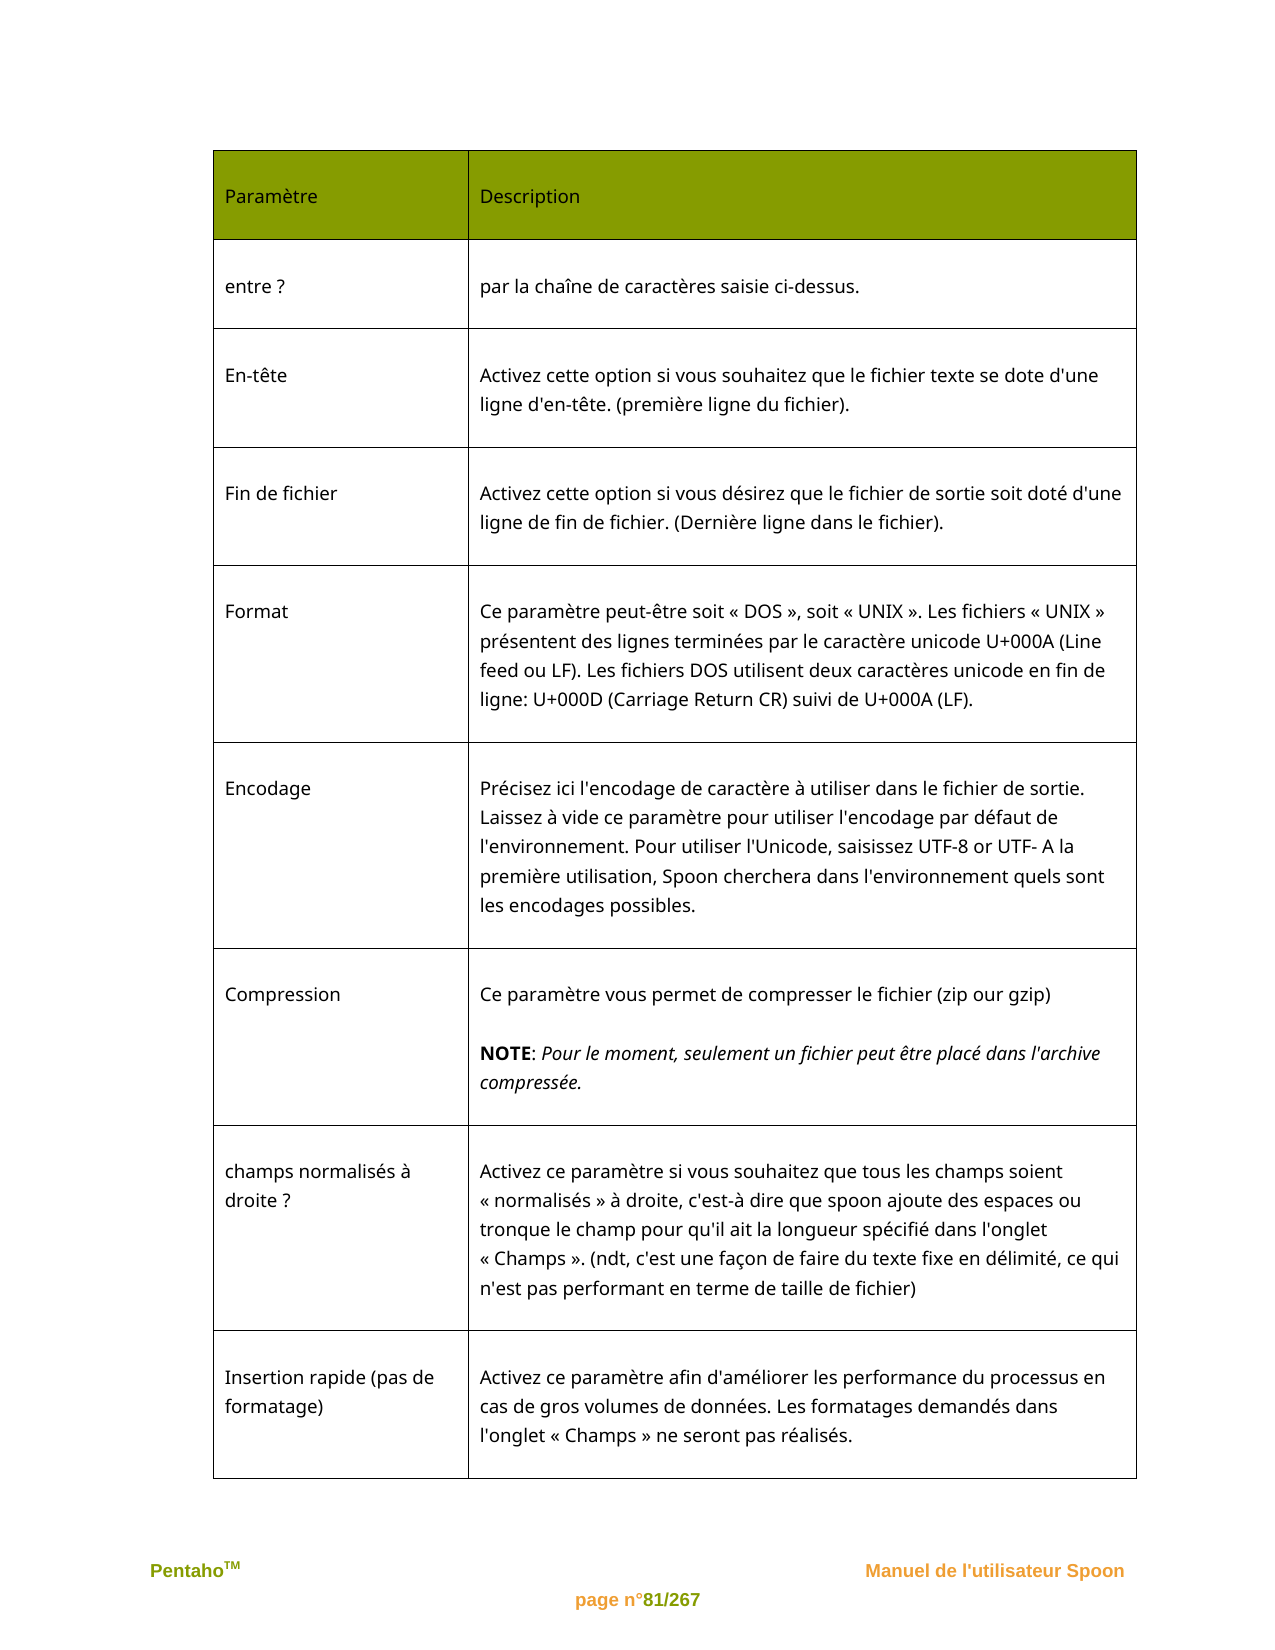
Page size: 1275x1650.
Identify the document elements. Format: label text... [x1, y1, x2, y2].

table_cell Précisez ici l'encodage de caractère à utiliser dans le fichier de sortie. Laissez à vide ce paramètre pour utiliser l'encodage par défaut de l'environnement. Pour utiliser l'Unicode, saisissez UTF-8 or UTF- A la première utilisation, Spoon cherchera dans l'environnement quels sont les encodages possibles. [469, 743, 1136, 947]
table_cell Encodage [214, 743, 468, 947]
table_cell entre ? [214, 240, 468, 328]
table_cell Activez ce paramètre afin d'améliorer les performance du processus en cas de gros volumes de données. Les formatages demandés dans l'onglet « Champs » ne seront pas réalisés. [469, 1331, 1136, 1478]
table_cell Fin de fichier [214, 448, 468, 565]
table_cell Ce paramètre vous permet de compresser le fichier (zip our gzip) NOTE: Pour le moment, seulement un fichier peut être placé dans l'archive compressée. [469, 949, 1136, 1124]
table_header Paramètre [214, 151, 468, 239]
table_cell En-tête [214, 329, 468, 447]
table_cell Compression [214, 949, 468, 1124]
table_cell Activez cette option si vous désirez que le fichier de sortie soit doté d'une ligne de fin de fichier. (Dernière ligne dans le fichier). [469, 448, 1136, 565]
table_cell Activez ce paramètre si vous souhaitez que tous les champs soient « normalisés » à droite, c'est-à dire que spoon ajoute des espaces ou tronque le champ pour qu'il ait la longueur spécifié dans l'onglet « Champs ». (ndt, c'est une façon de faire du texte fixe en délimité, ce qui n'est pas performant en terme de taille de fichier) [469, 1126, 1136, 1330]
table_header Description [469, 151, 1136, 239]
table_cell par la chaîne de caractères saisie ci-dessus. [469, 240, 1136, 328]
table_cell champs normalisés à droite ? [214, 1126, 468, 1330]
table_cell Format [214, 566, 468, 742]
table_cell Ce paramètre peut-être soit « DOS », soit « UNIX ». Les fichiers « UNIX » présentent des lignes terminées par le caractère unicode U+000A (Line feed ou LF). Les fichiers DOS utilisent deux caractères unicode en fin de ligne: U+000D (Carriage Return CR) suivi de U+000A (LF). [469, 566, 1136, 742]
table_cell Activez cette option si vous souhaitez que le fichier texte se dote d'une ligne d'en-tête. (première ligne du fichier). [469, 329, 1136, 447]
table_cell Insertion rapide (pas de formatage) [214, 1331, 468, 1478]
